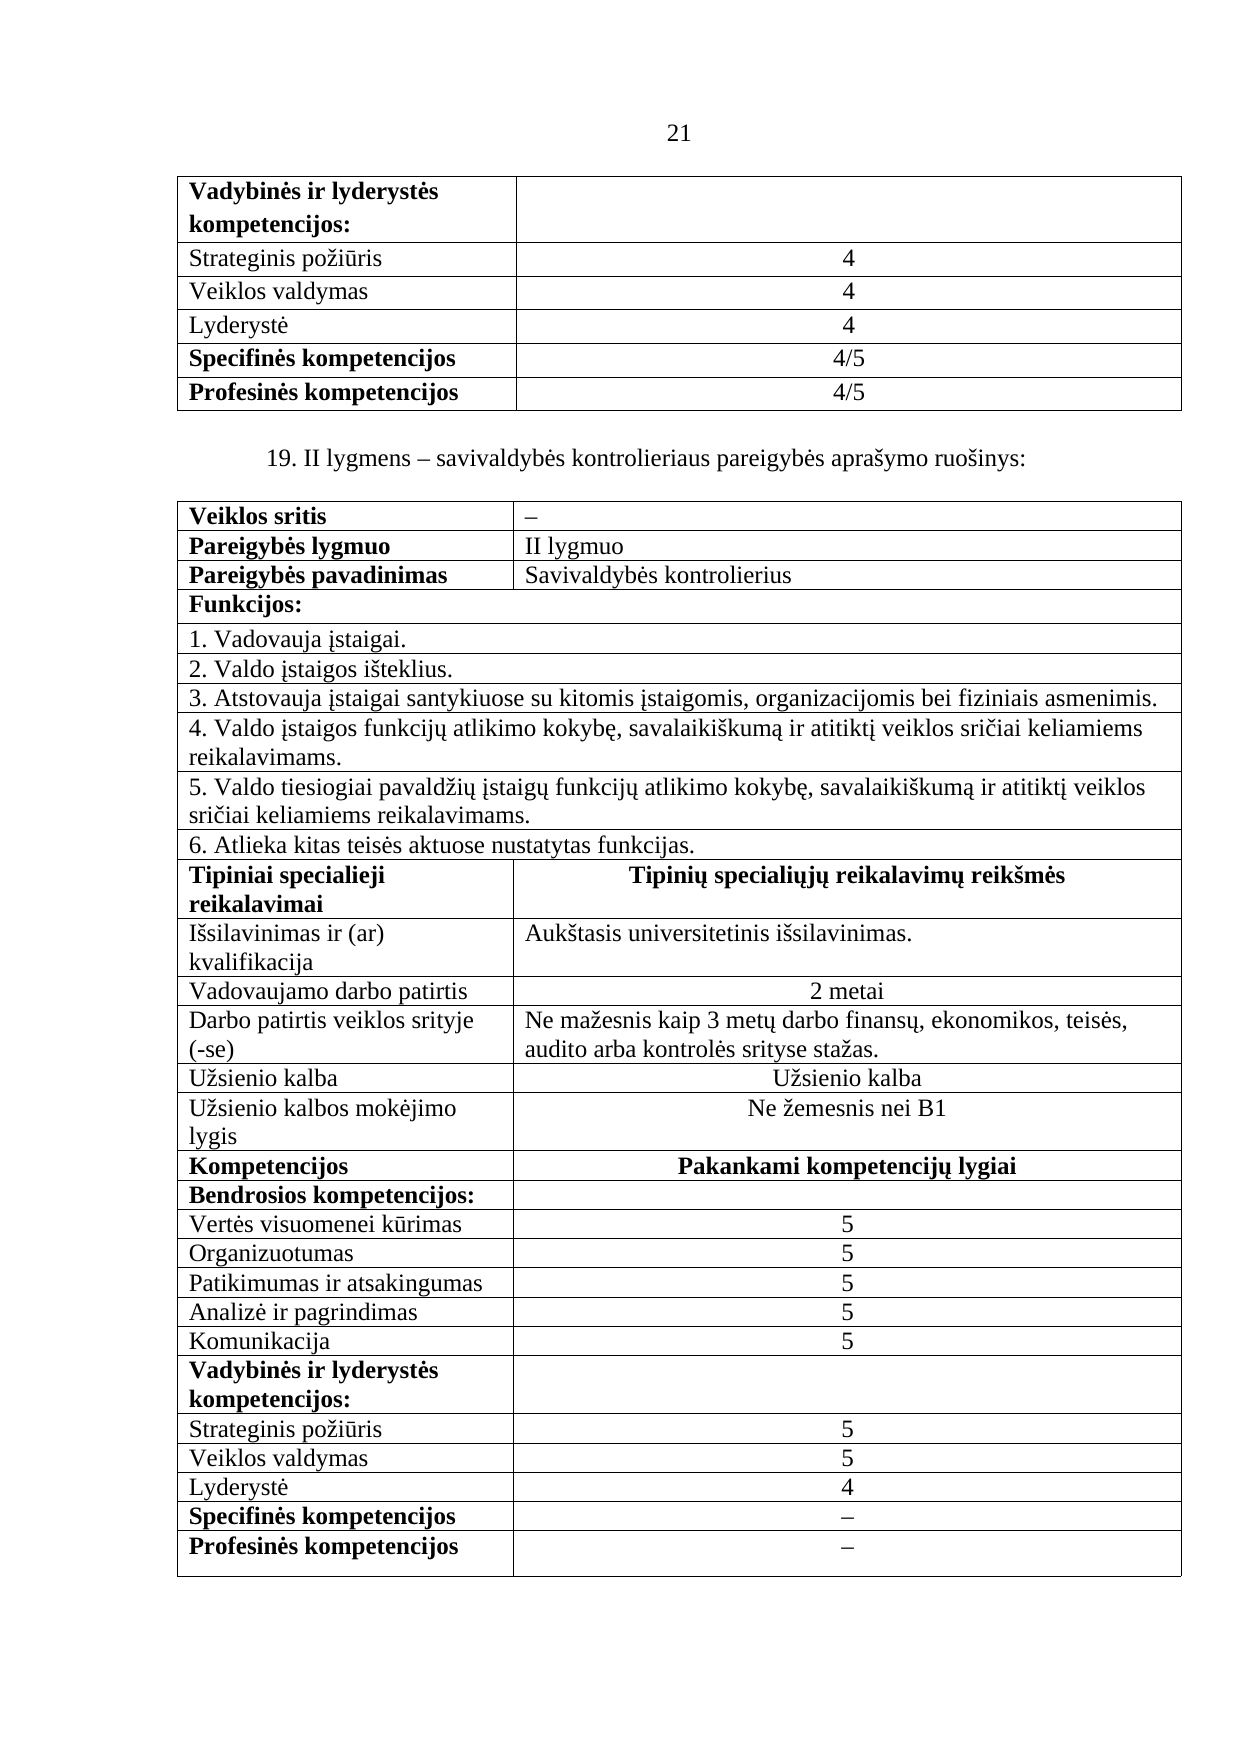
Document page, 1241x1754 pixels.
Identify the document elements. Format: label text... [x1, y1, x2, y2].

table_cell 4 [517, 243, 1181, 276]
table_cell [517, 177, 1181, 242]
table_cell 3. Atstovauja įstaigai santykiuose su kitomis įstaigomis, organizacijomis bei fiziniais asmenimis. [178, 684, 1181, 712]
table_cell Lyderystė [178, 310, 516, 343]
table_cell 5. Valdo tiesiogiai pavaldžių įstaigų funkcijų atlikimo kokybę, savalaikiškumą ir atitiktį veiklos sričiai keliamiems reikalavimams. [178, 772, 1181, 829]
table_cell Kompetencijos [178, 1151, 513, 1179]
table_cell Specifinės kompetencijos [178, 344, 516, 376]
table_cell Profesinės kompetencijos [178, 378, 516, 410]
table_cell 5 [514, 1239, 1181, 1267]
table_cell Pareigybės pavadinimas [178, 561, 513, 589]
table_cell 2 metai [514, 977, 1181, 1005]
text 19. II lygmens – savivaldybės kontrolieriaus pareigybės aprašymo ruošinys: [177, 443, 1181, 472]
table_cell – [514, 1531, 1181, 1576]
table_cell 5 [514, 1327, 1181, 1355]
table_header Veiklos sritis [178, 502, 513, 530]
table_cell Vertės visuomenei kūrimas [178, 1210, 513, 1238]
table_cell Išsilavinimas ir (ar) kvalifikacija [178, 919, 513, 976]
table_header – [514, 502, 1181, 530]
table_cell Analizė ir pagrindimas [178, 1298, 513, 1326]
table_cell 4 [517, 277, 1181, 309]
table_cell Darbo patirtis veiklos srityje (-se) [178, 1006, 513, 1063]
table_cell Strateginis požiūris [178, 243, 516, 276]
table_cell Komunikacija [178, 1327, 513, 1355]
table_cell Aukštasis universitetinis išsilavinimas. [514, 919, 1181, 976]
table_cell 4 [514, 1473, 1181, 1501]
table_cell Užsienio kalbos mokėjimo lygis [178, 1093, 513, 1150]
table_cell 5 [514, 1268, 1181, 1297]
table_cell Ne mažesnis kaip 3 metų darbo finansų, ekonomikos, teisės, audito arba kontrolės srityse stažas. [514, 1006, 1181, 1063]
table_cell Veiklos valdymas [178, 277, 516, 309]
table_cell Ne žemesnis nei B1 [514, 1093, 1181, 1150]
table_cell 5 [514, 1444, 1181, 1472]
table_cell Organizuotumas [178, 1239, 513, 1267]
table_cell Veiklos valdymas [178, 1444, 513, 1472]
table_cell 4/5 [517, 378, 1181, 410]
table_cell [514, 1356, 1181, 1413]
table_cell Užsienio kalba [514, 1064, 1181, 1092]
table_cell Tipiniai specialieji reikalavimai [178, 860, 513, 918]
table_cell Vadybinės ir lyderystės kompetencijos: [178, 177, 516, 242]
table_cell Lyderystė [178, 1473, 513, 1501]
table_cell II lygmuo [514, 531, 1181, 559]
table_cell Pareigybės lygmuo [178, 531, 513, 559]
table_cell Profesinės kompetencijos [178, 1531, 513, 1576]
table_cell 4 [517, 310, 1181, 343]
table_cell Funkcijos: [178, 590, 1181, 623]
table_cell Vadovaujamo darbo patirtis [178, 977, 513, 1005]
table_cell 5 [514, 1210, 1181, 1238]
table_cell 6. Atlieka kitas teisės aktuose nustatytas funkcijas. [178, 830, 1181, 859]
table_cell Tipinių specialiųjų reikalavimų reikšmės [514, 860, 1181, 918]
table_cell 5 [514, 1298, 1181, 1326]
table_cell Užsienio kalba [178, 1064, 513, 1092]
table_cell Patikimumas ir atsakingumas [178, 1268, 513, 1297]
table_cell 2. Valdo įstaigos išteklius. [178, 654, 1181, 682]
table_cell 4. Valdo įstaigos funkcijų atlikimo kokybę, savalaikiškumą ir atitiktį veiklos sričiai keliamiems reikalavimams. [178, 713, 1181, 771]
table_cell Pakankami kompetencijų lygiai [514, 1151, 1181, 1179]
table_cell 4/5 [517, 344, 1181, 376]
table_cell Strateginis požiūris [178, 1414, 513, 1442]
table_cell – [514, 1502, 1181, 1530]
table_cell [514, 1181, 1181, 1209]
table_cell Savivaldybės kontrolierius [514, 561, 1181, 589]
table_cell Vadybinės ir lyderystės kompetencijos: [178, 1356, 513, 1413]
table_cell 1. Vadovauja įstaigai. [178, 624, 1181, 653]
table_cell 5 [514, 1414, 1181, 1442]
table_cell Bendrosios kompetencijos: [178, 1181, 513, 1209]
table_cell Specifinės kompetencijos [178, 1502, 513, 1530]
